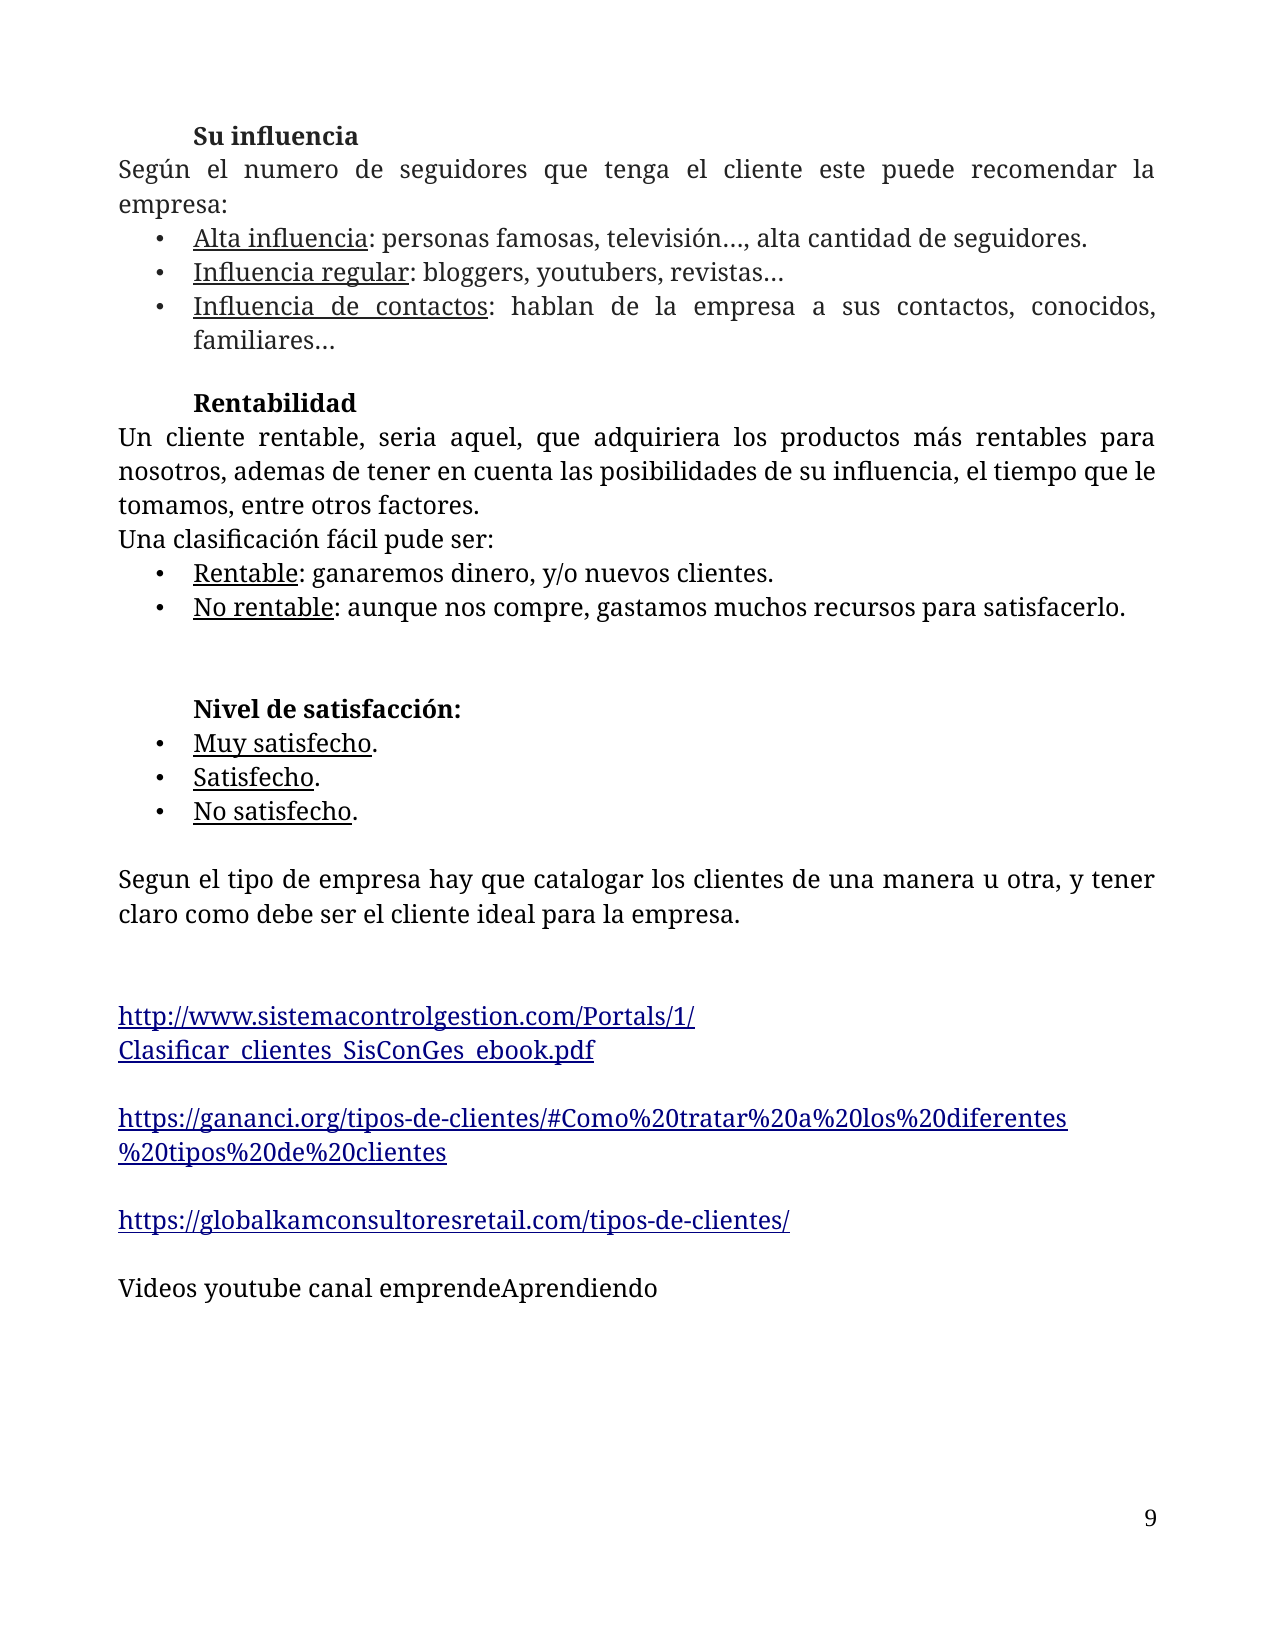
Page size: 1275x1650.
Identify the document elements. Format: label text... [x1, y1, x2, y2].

list Muy satisfecho. [156, 726, 1157, 760]
list Influencia de contactos: hablan de la empresa a sus contactos, conocidos, familiares… [156, 288, 1157, 357]
text Un cliente rentable, seria aquel, que adquiriera los productos más rentables para nosotros, ademas de tener en cuenta las posibilidades de su influencia, el tiempo que le tomamos, entre otros factores. [118, 419, 1157, 522]
list Influencia regular: bloggers, youtubers, revistas… [156, 254, 1157, 288]
list No rentable: aunque nos compre, gastamos muchos recursos para satisfacerlo. [156, 590, 1157, 624]
text Videos youtube canal emprendeAprendiendo [118, 1271, 1157, 1305]
list No satisfecho. [156, 794, 1157, 828]
text Una clasificación fácil pude ser: [118, 522, 1157, 556]
text Segun el tipo de empresa hay que catalogar los clientes de una manera u otra, y tener claro como debe ser el cliente ideal para la empresa. [118, 862, 1157, 930]
text https://globalkamconsultoresretail.com/tipos-de-clientes/ [118, 1203, 1157, 1237]
text https://gananci.org/tipos-de-clientes/#Como%20tratar%20a%20los%20diferentes%20tipos%20de%20clientes [118, 1101, 1157, 1169]
text Según el numero de seguidores que tenga el cliente este puede recomendar la empresa: [118, 152, 1157, 220]
text Nivel de satisfacción: [118, 692, 1157, 726]
list Alta influencia: personas famosas, televisión…, alta cantidad de seguidores. [156, 220, 1157, 254]
text Su influencia [118, 118, 1157, 152]
text Rentabilidad [118, 385, 1157, 419]
text http://www.sistemacontrolgestion.com/Portals/1/Clasificar_clientes_SisConGes_ebook.pdf [118, 998, 1157, 1067]
list Satisfecho. [156, 760, 1157, 794]
list Rentable: ganaremos dinero, y/o nuevos clientes. [156, 556, 1157, 590]
